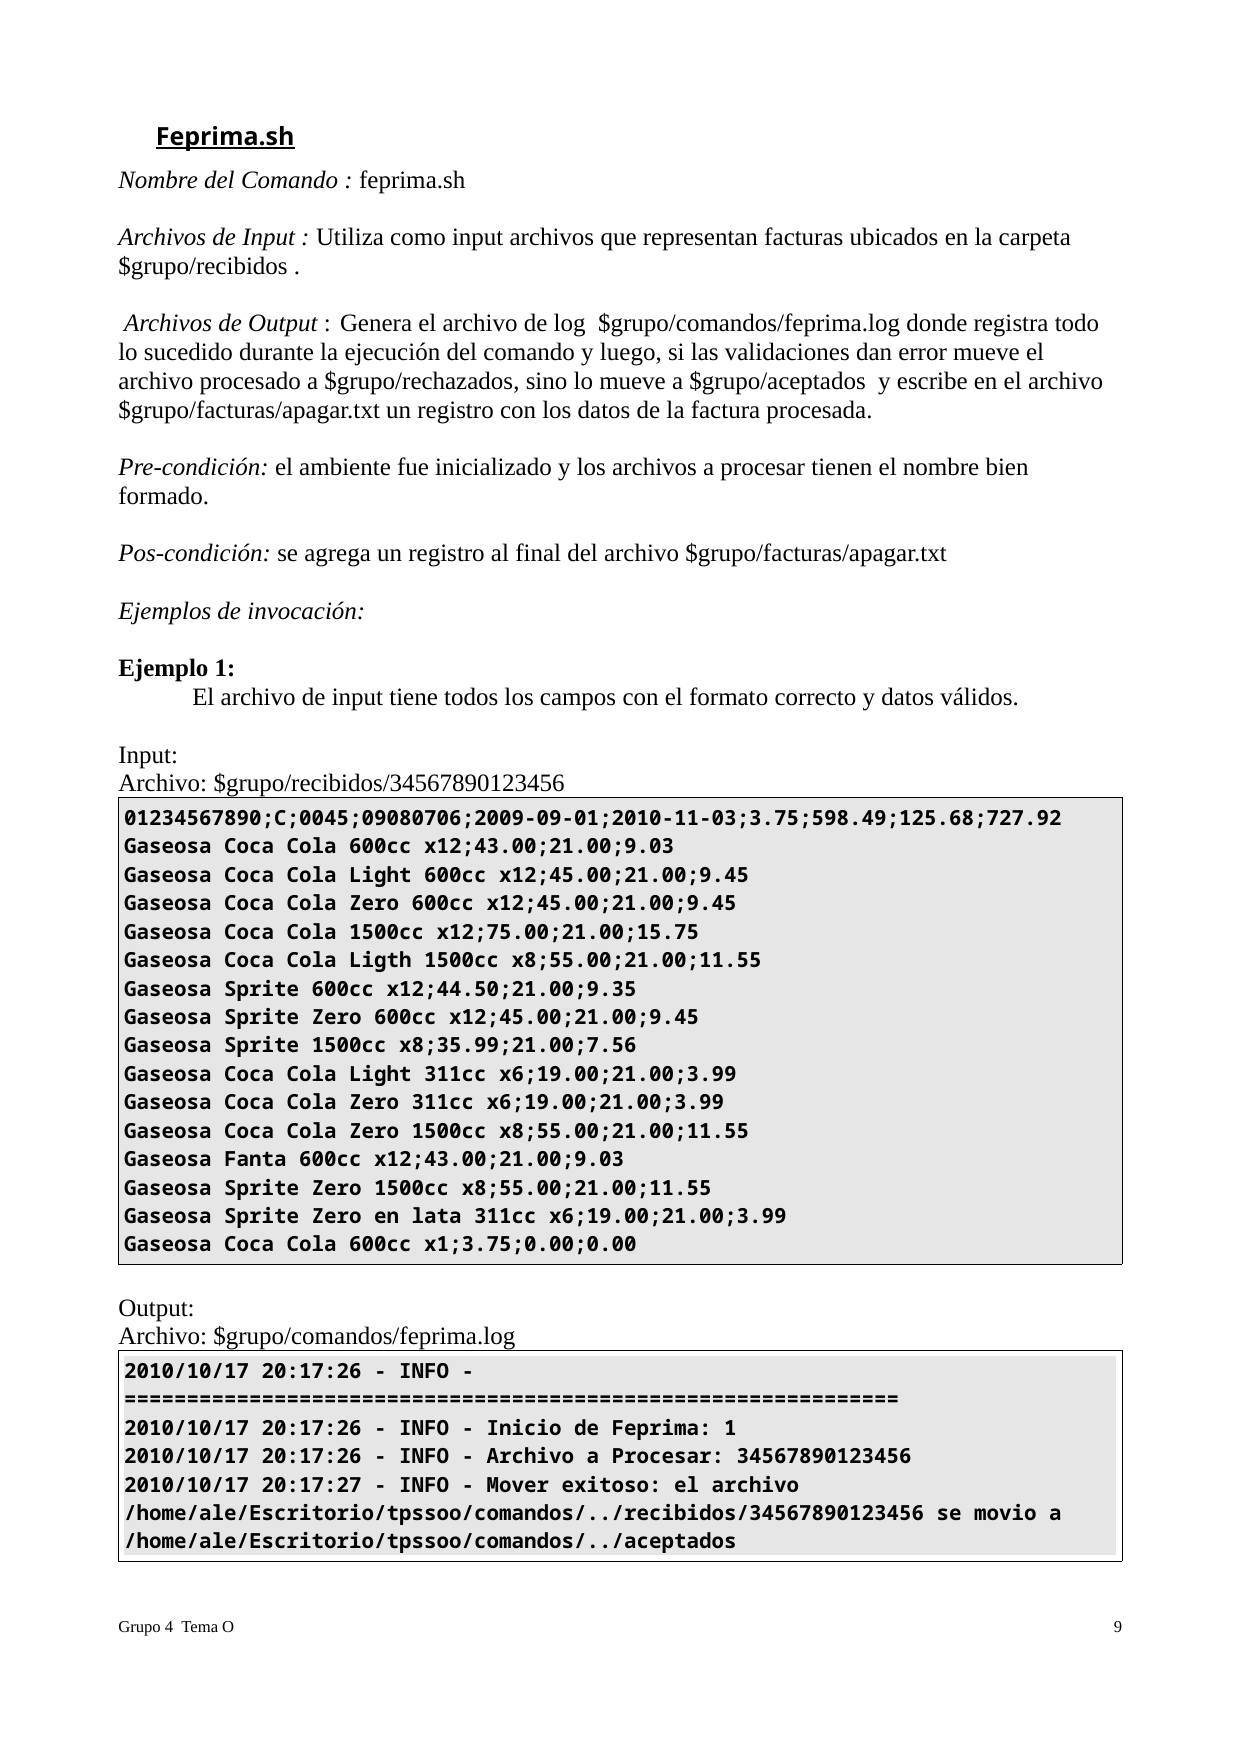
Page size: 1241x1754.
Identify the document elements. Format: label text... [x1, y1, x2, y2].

text El archivo de input tiene todos los campos con el formato correcto y datos válidos. [118, 682, 1122, 711]
text Archivo: $grupo/comandos/feprima.log [118, 1321, 1122, 1350]
text Archivos de Output : Genera el archivo de log $grupo/comandos/feprima.log donde registra todo lo sucedido durante la ejecución del comando y luego, si las validaciones dan error mueve el archivo procesado a $grupo/rechazados, sino lo mueve a $grupo/aceptados y escribe en el archivo $grupo/facturas/apagar.txt un registro con los datos de la factura procesada. [118, 308, 1122, 423]
table_header 01234567890;C;0045;09080706;2009-09-01;2010-11-03;3.75;598.49;125.68;727.92 Gaseosa Coca Cola 600cc x12;43.00;21.00;9.03 Gaseosa Coca Cola Light 600cc x12;45.00;21.00;9.45 Gaseosa Coca Cola Zero 600cc x12;45.00;21.00;9.45 Gaseosa Coca Cola 1500cc x12;75.00;21.00;15.75 Gaseosa Coca Cola Ligth 1500cc x8;55.00;21.00;11.55 Gaseosa Sprite 600cc x12;44.50;21.00;9.35 Gaseosa Sprite Zero 600cc x12;45.00;21.00;9.45 Gaseosa Sprite 1500cc x8;35.99;21.00;7.56 Gaseosa Coca Cola Light 311cc x6;19.00;21.00;3.99 Gaseosa Coca Cola Zero 311cc x6;19.00;21.00;3.99 Gaseosa Coca Cola Zero 1500cc x8;55.00;21.00;11.55 Gaseosa Fanta 600cc x12;43.00;21.00;9.03 Gaseosa Sprite Zero 1500cc x8;55.00;21.00;11.55 Gaseosa Sprite Zero en lata 311cc x6;19.00;21.00;3.99 Gaseosa Coca Cola 600cc x1;3.75;0.00;0.00 [119, 798, 1122, 1264]
text Archivo: $grupo/recibidos/34567890123456 [118, 768, 1122, 797]
text Archivos de Input : Utiliza como input archivos que representan facturas ubicados en la carpeta $grupo/recibidos . [118, 222, 1122, 280]
text Ejemplo 1: [118, 653, 1122, 682]
text Nombre del Comando : feprima.sh [118, 165, 1122, 193]
table_header 2010/10/17 20:17:26 - INFO - ============================================================== 2010/10/17 20:17:26 - INFO - Inicio de Feprima: 1 2010/10/17 20:17:26 - INFO - Archivo a Procesar: 34567890123456 2010/10/17 20:17:27 - INFO - Mover exitoso: el archivo /home/ale/Escritorio/tpssoo/comandos/../recibidos/34567890123456 se movio a /home/ale/Escritorio/tpssoo/comandos/../aceptados [119, 1351, 1122, 1561]
text Output: [118, 1293, 1122, 1321]
text Pre-condición: el ambiente fue inicializado y los archivos a procesar tienen el nombre bien formado. [118, 452, 1122, 510]
text Ejemplos de invocación: [118, 596, 1122, 625]
subtitle Feprima.sh [156, 118, 1122, 152]
text Pos-condición: se agrega un registro al final del archivo $grupo/facturas/apagar.txt [118, 538, 1122, 567]
text Input: [118, 740, 1122, 768]
